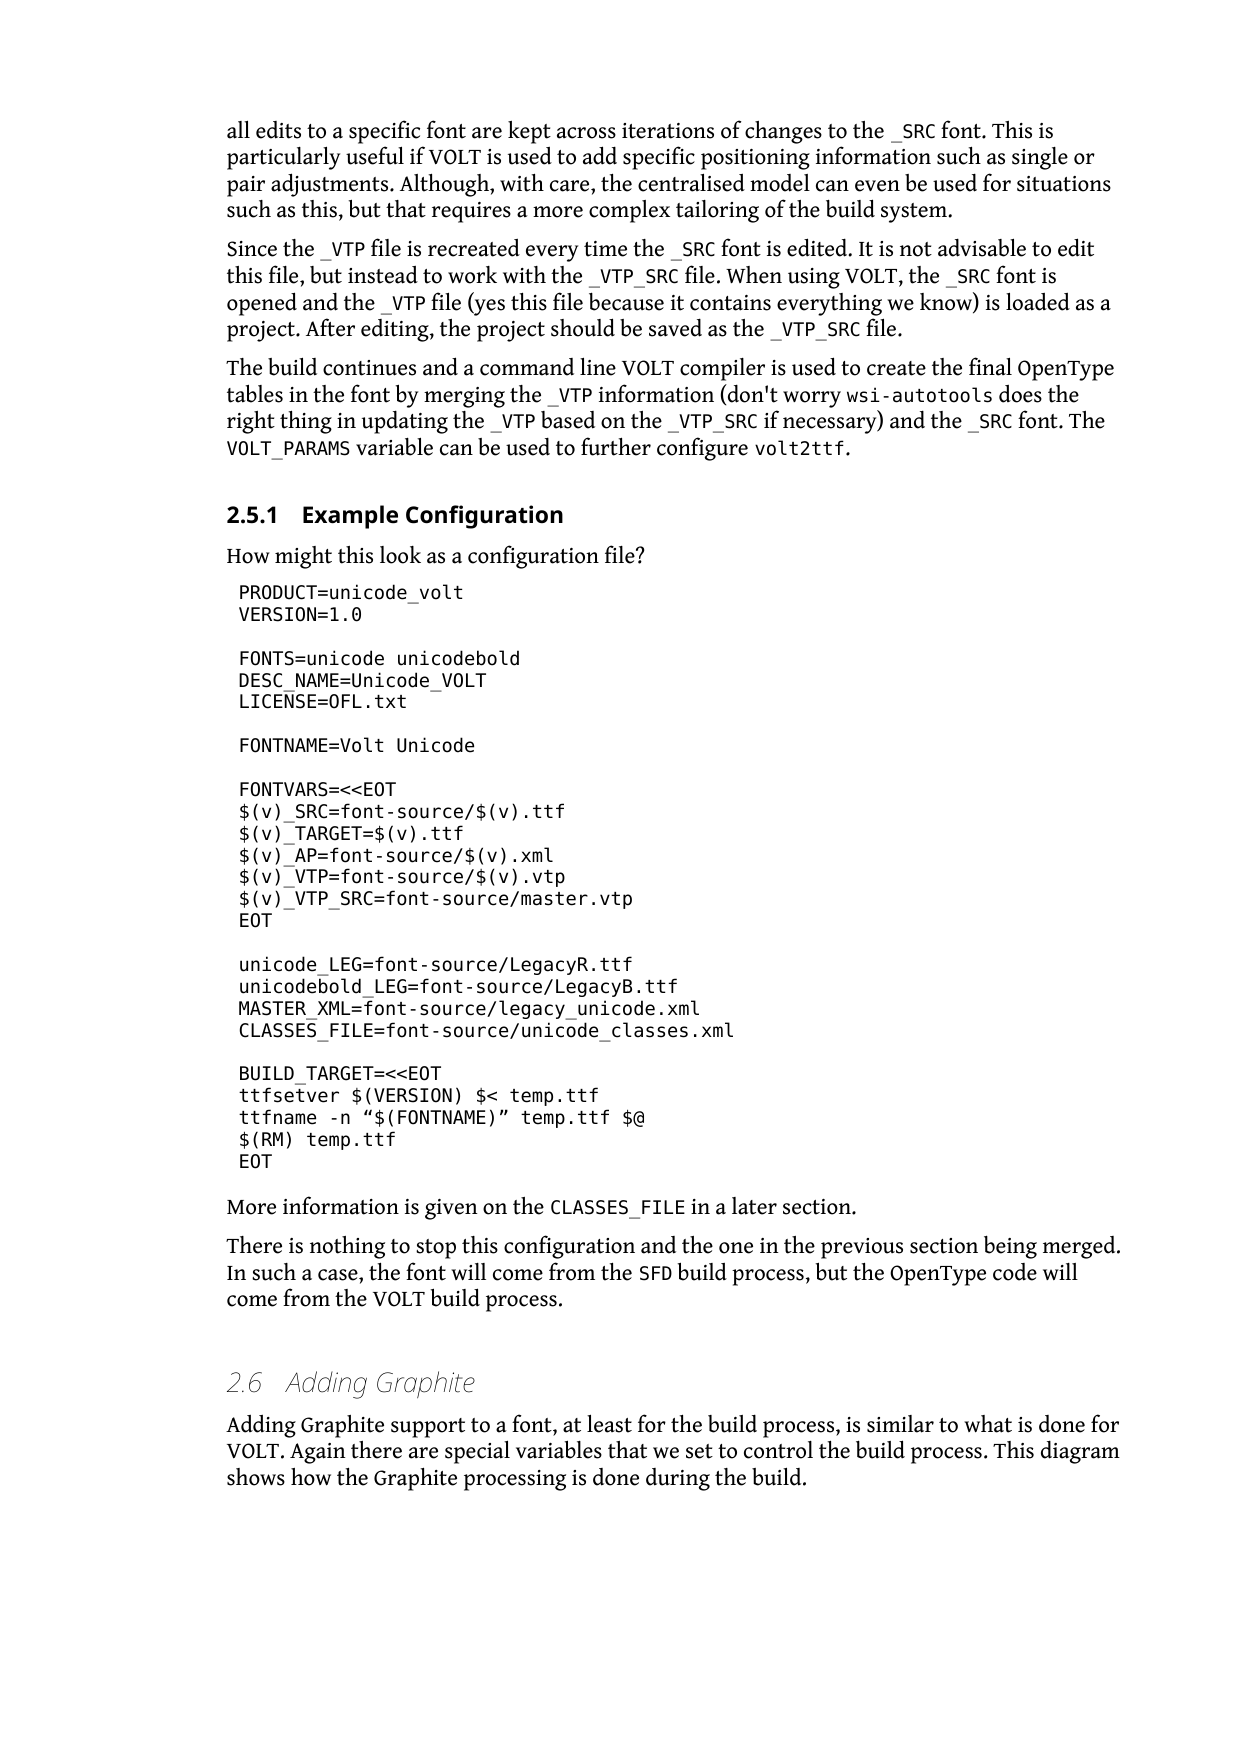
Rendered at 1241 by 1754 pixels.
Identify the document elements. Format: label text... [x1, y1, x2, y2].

text More information is given on the CLASSES_FILE in a later section. [226, 1195, 1122, 1221]
text ttfname -n “$(FONTNAME)” temp.ttf $@ [238, 1107, 1122, 1129]
subtitle Adding Graphite [226, 1363, 1122, 1400]
text CLASSES_FILE=font-source/unicode_classes.xml [238, 1020, 1122, 1042]
text $(v)_SRC=font-source/$(v).ttf [238, 801, 1122, 823]
text $(v)_TARGET=$(v).ttf [238, 823, 1122, 845]
text Adding Graphite support to a font, at least for the build process, is similar to what is done for VOLT. Again there are special variables that we set to control the build process. This diagram shows how the Graphite processing is done during the build. [226, 1412, 1122, 1492]
text DESC_NAME=Unicode_VOLT [238, 670, 1122, 692]
text $(RM) temp.ttf [238, 1129, 1122, 1151]
text $(v)_AP=font-source/$(v).xml [238, 845, 1122, 867]
text Since the _VTP file is recreated every time the _SRC font is edited. It is not advisable to edit this file, but instead to work with the _VTP_SRC file. When using VOLT, the _SRC font is opened and the _VTP file (yes this file because it contains everything we know) is loaded as a project. After editing, the project should be saved as the _VTP_SRC file. [226, 237, 1122, 343]
text EOT [238, 1151, 1122, 1173]
text unicodebold_LEG=font-source/LegacyB.ttf [238, 976, 1122, 998]
text FONTNAME=Volt Unicode [238, 735, 1122, 757]
text MASTER_XML=font-source/legacy_unicode.xml [238, 998, 1122, 1020]
text VERSION=1.0 [238, 604, 1122, 626]
text There is nothing to stop this configuration and the one in the previous section being merged. In such a case, the font will come from the SFD build process, but the OpenType code will come from the VOLT build process. [226, 1234, 1122, 1313]
text all edits to a specific font are kept across iterations of changes to the _SRC font. This is particularly useful if VOLT is used to add specific positioning information such as single or pair adjustments. Although, with care, the centralised model can even be used for situations such as this, but that requires a more complex tailoring of the build system. [226, 118, 1122, 224]
text ttfsetver $(VERSION) $< temp.ttf [238, 1085, 1122, 1107]
text The build continues and a command line VOLT compiler is used to create the final OpenType tables in the font by merging the _VTP information (don't worry wsi-autotools does the right thing in updating the _VTP based on the _VTP_SRC if necessary) and the _SRC font. The VOLT_PARAMS variable can be used to further configure volt2ttf. [226, 356, 1122, 462]
text BUILD_TARGET=<<EOT [238, 1063, 1122, 1085]
text FONTS=unicode unicodebold [238, 648, 1122, 670]
text EOT [238, 910, 1122, 932]
text FONTVARS=<<EOT [238, 779, 1122, 801]
text PRODUCT=unicode_volt [238, 582, 1122, 604]
text $(v)_VTP=font-source/$(v).vtp [238, 867, 1122, 888]
subtitle Example Configuration [226, 499, 1122, 531]
text $(v)_VTP_SRC=font-source/master.vtp [238, 888, 1122, 910]
text unicode_LEG=font-source/LegacyR.ttf [238, 954, 1122, 976]
text LICENSE=OFL.txt [238, 692, 1122, 713]
text How might this look as a configuration file? [226, 543, 1122, 570]
